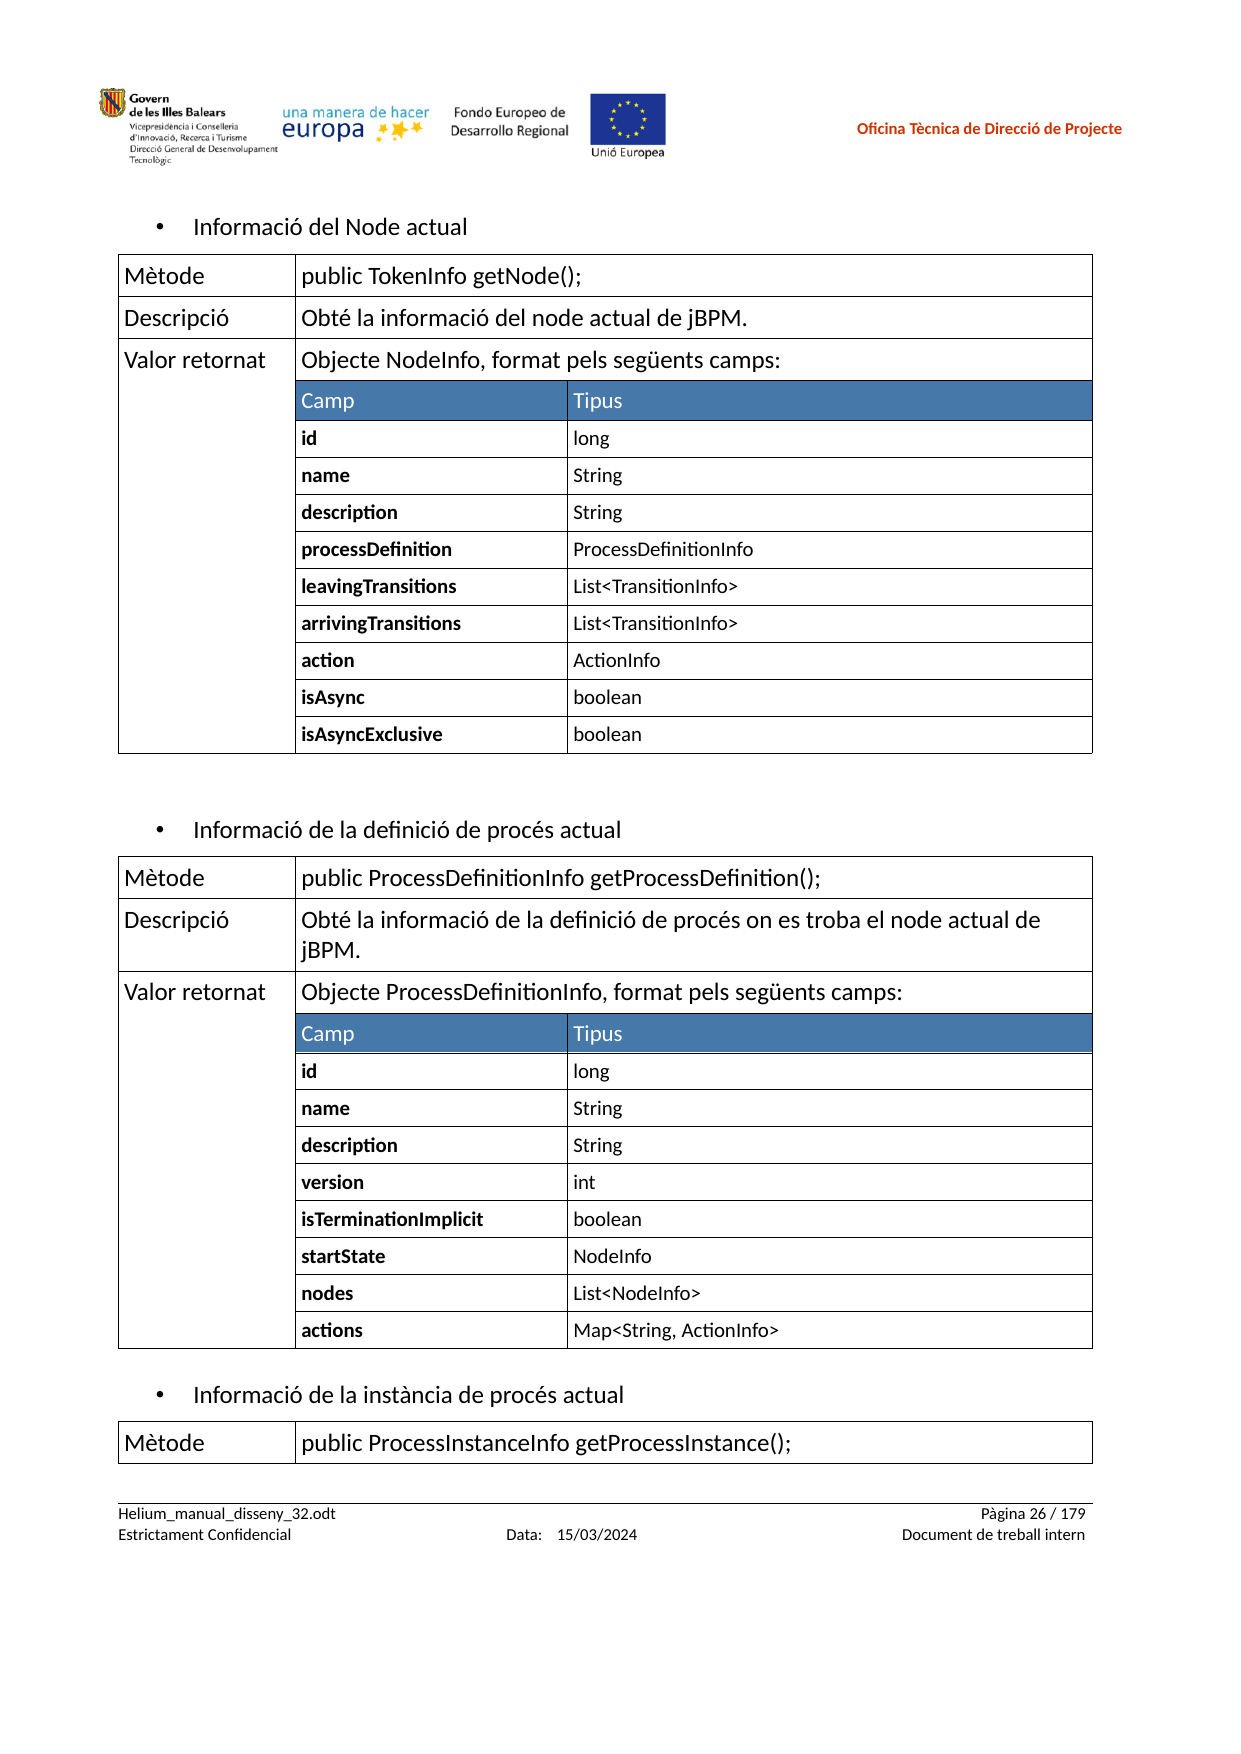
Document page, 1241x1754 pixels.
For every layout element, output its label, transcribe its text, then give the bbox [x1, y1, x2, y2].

table_cell description [296, 495, 567, 531]
table_cell Descripció [119, 297, 295, 338]
table_header Mètode [119, 255, 295, 296]
list Informació de la definició de procés actual [156, 814, 1122, 844]
table_cell Camp [296, 1014, 567, 1052]
table_cell ActionInfo [568, 643, 1092, 679]
table_cell boolean [568, 1201, 1092, 1237]
table_cell arrivingTransitions [296, 606, 567, 642]
table_cell processDefinition [296, 532, 567, 568]
table_cell Tipus [568, 381, 1092, 420]
picture [99, 87, 668, 166]
table_cell boolean [568, 680, 1092, 716]
table_cell Objecte ProcessDefinitionInfo, format pels següents camps: [296, 972, 1092, 1013]
table_cell NodeInfo [568, 1238, 1092, 1274]
table_cell String [568, 458, 1092, 494]
table_cell Obté la informació del node actual de jBPM. [296, 297, 1092, 338]
table_cell String [568, 1090, 1092, 1126]
table_cell ProcessDefinitionInfo [568, 532, 1092, 568]
list Informació de la instància de procés actual [156, 1379, 1122, 1409]
table_cell List<TransitionInfo> [568, 569, 1092, 605]
table_cell id [296, 1054, 567, 1089]
table_cell actions [296, 1312, 567, 1348]
table_cell Valor retornat [119, 972, 295, 1348]
table_cell Obté la informació de la definició de procés on es troba el node actual de jBPM. [296, 899, 1092, 971]
table_cell version [296, 1164, 567, 1200]
table_cell isTerminationImplicit [296, 1201, 567, 1237]
table_cell action [296, 643, 567, 679]
table_cell id [296, 421, 567, 457]
table_cell isAsyncExclusive [296, 717, 567, 753]
table_cell Descripció [119, 899, 295, 971]
table_cell nodes [296, 1275, 567, 1311]
table_cell long [568, 1054, 1092, 1089]
table_cell leavingTransitions [296, 569, 567, 605]
table_cell Camp [296, 381, 567, 420]
table_cell isAsync [296, 680, 567, 716]
table_cell Tipus [568, 1014, 1092, 1052]
list Informació del Node actual [156, 211, 1122, 241]
table_header public TokenInfo getNode(); [296, 255, 1092, 296]
table_cell boolean [568, 717, 1092, 753]
table_cell Objecte NodeInfo, format pels següents camps: [296, 339, 1092, 380]
table_header public ProcessInstanceInfo getProcessInstance(); [296, 1422, 1092, 1463]
table_cell List<TransitionInfo> [568, 606, 1092, 642]
table_cell Valor retornat [119, 339, 295, 753]
table_cell description [296, 1127, 567, 1163]
table_header Mètode [119, 1422, 295, 1463]
table_cell String [568, 1127, 1092, 1163]
table_header Mètode [119, 857, 295, 898]
table_header public ProcessDefinitionInfo getProcessDefinition(); [296, 857, 1092, 898]
table_cell long [568, 421, 1092, 457]
table_cell Map<String, ActionInfo> [568, 1312, 1092, 1348]
table_cell List<NodeInfo> [568, 1275, 1092, 1311]
table_cell int [568, 1164, 1092, 1200]
table_cell startState [296, 1238, 567, 1274]
table_cell String [568, 495, 1092, 531]
table_cell name [296, 1090, 567, 1126]
table_cell name [296, 458, 567, 494]
